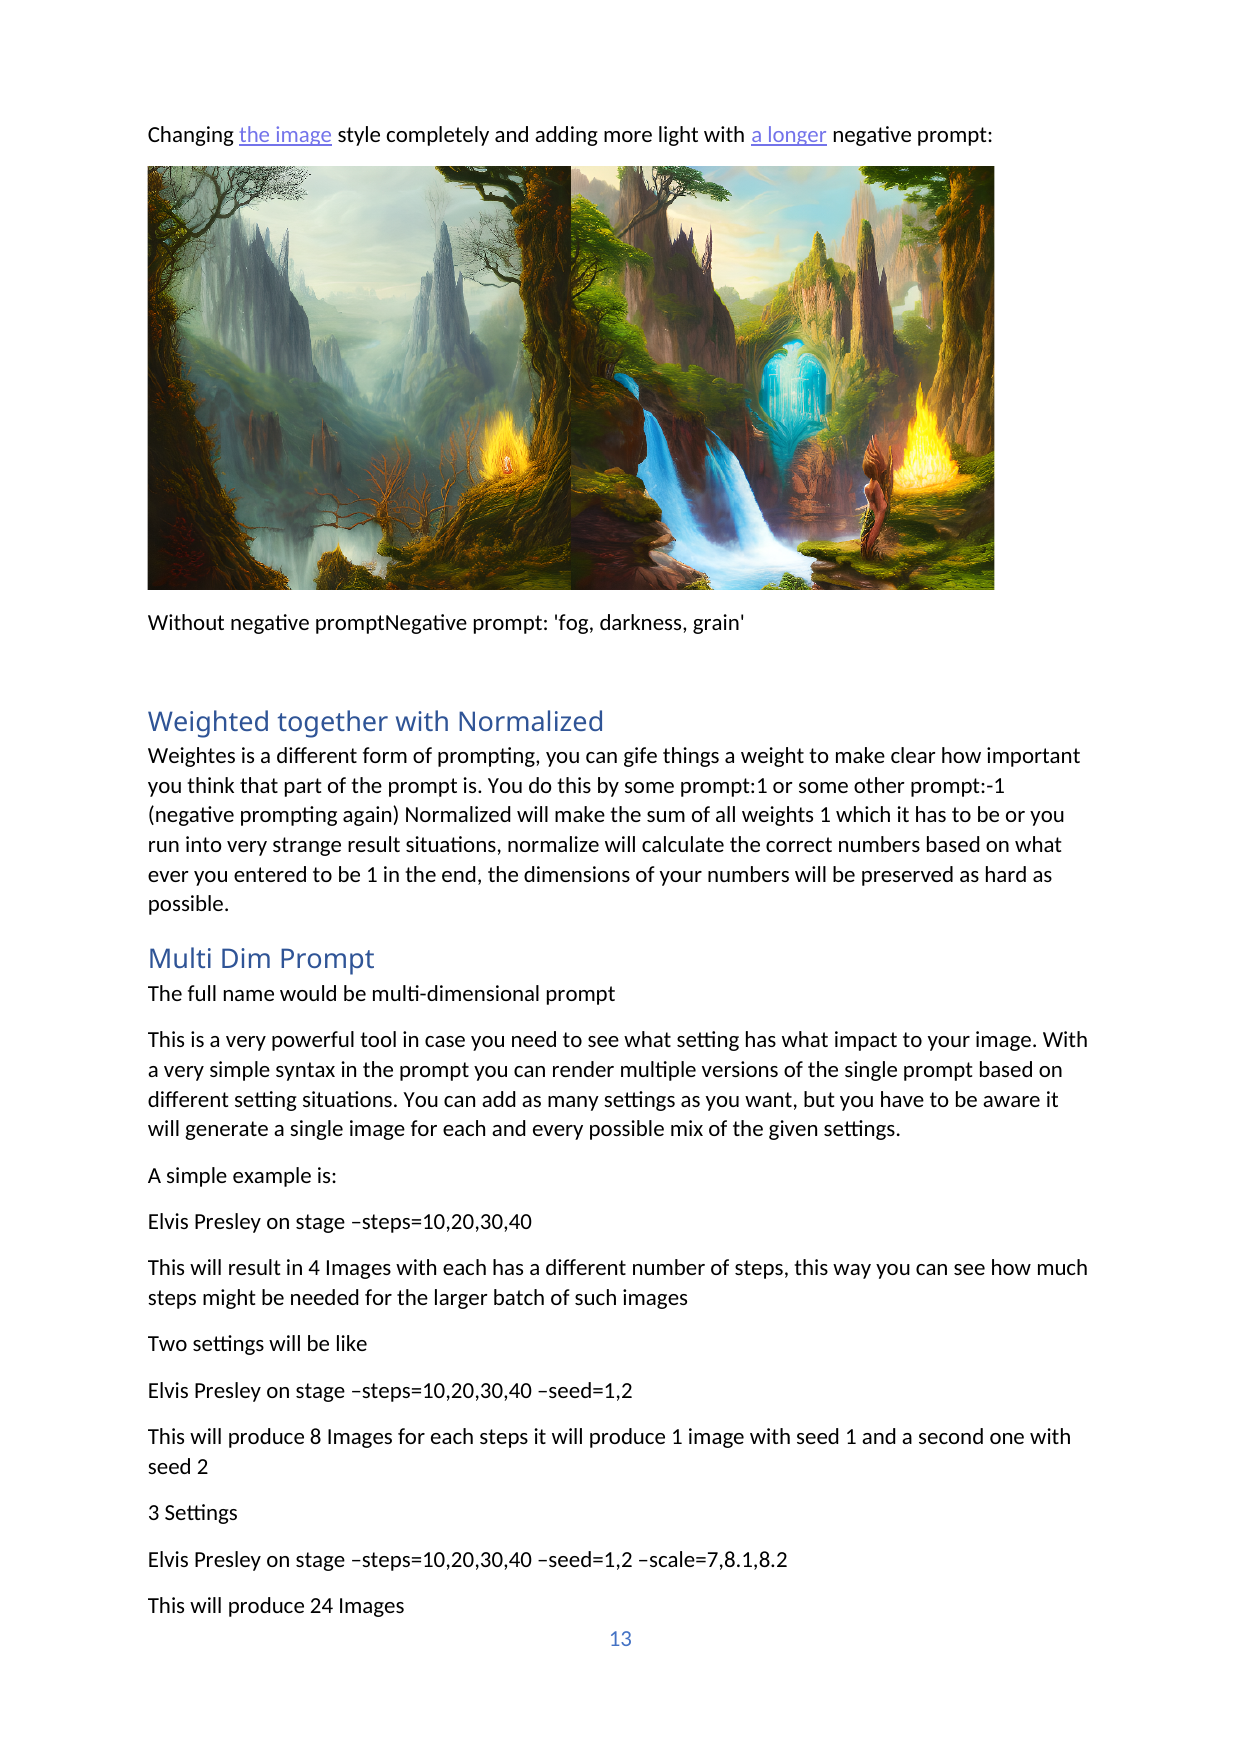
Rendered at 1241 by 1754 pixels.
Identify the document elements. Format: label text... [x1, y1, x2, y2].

text Elvis Presley on stage –steps=10,20,30,40 –seed=1,2 –scale=7,8.1,8.2 [148, 1545, 1093, 1573]
subtitle Weighted together with Normalized [148, 702, 1093, 739]
text 3 Settings [148, 1498, 1093, 1526]
text Weightes is a different form of prompting, you can gife things a weight to make clear how important you think that part of the prompt is. You do this by some prompt:1 or some other prompt:-1 (negative prompting again) Normalized will make the sum of all weights 1 which it has to be or you run into very strange result situations, normalize will calculate the correct numbers based on what ever you entered to be 1 in the end, the dimensions of your numbers will be preserved as hard as possible. [148, 741, 1093, 917]
text A simple example is: [148, 1161, 1093, 1189]
text Elvis Presley on stage –steps=10,20,30,40 [148, 1207, 1093, 1235]
text Elvis Presley on stage –steps=10,20,30,40 –seed=1,2 [148, 1376, 1093, 1404]
subtitle Multi Dim Prompt [148, 940, 1093, 977]
text This will produce 24 Images [148, 1591, 1093, 1619]
text This will produce 8 Images for each steps it will produce 1 image with seed 1 and a second one with seed 2 [148, 1422, 1093, 1480]
text This will result in 4 Images with each has a different number of steps, this way you can see how much steps might be needed for the larger batch of such images [148, 1253, 1093, 1311]
text Two settings will be like [148, 1329, 1093, 1358]
text Changing the image style completely and adding more light with a longer negative prompt: [148, 120, 1093, 148]
text Without negative promptNegative prompt: 'fog, darkness, grain' [148, 608, 1093, 636]
text This is a very powerful tool in case you need to see what setting has what impact to your image. With a very simple syntax in the prompt you can render multiple versions of the single prompt based on different setting situations. You can add as many settings as you want, but you have to be aware it will generate a single image for each and every possible mix of the given settings. [148, 1025, 1093, 1142]
text The full name would be multi-dimensional prompt [148, 979, 1093, 1007]
